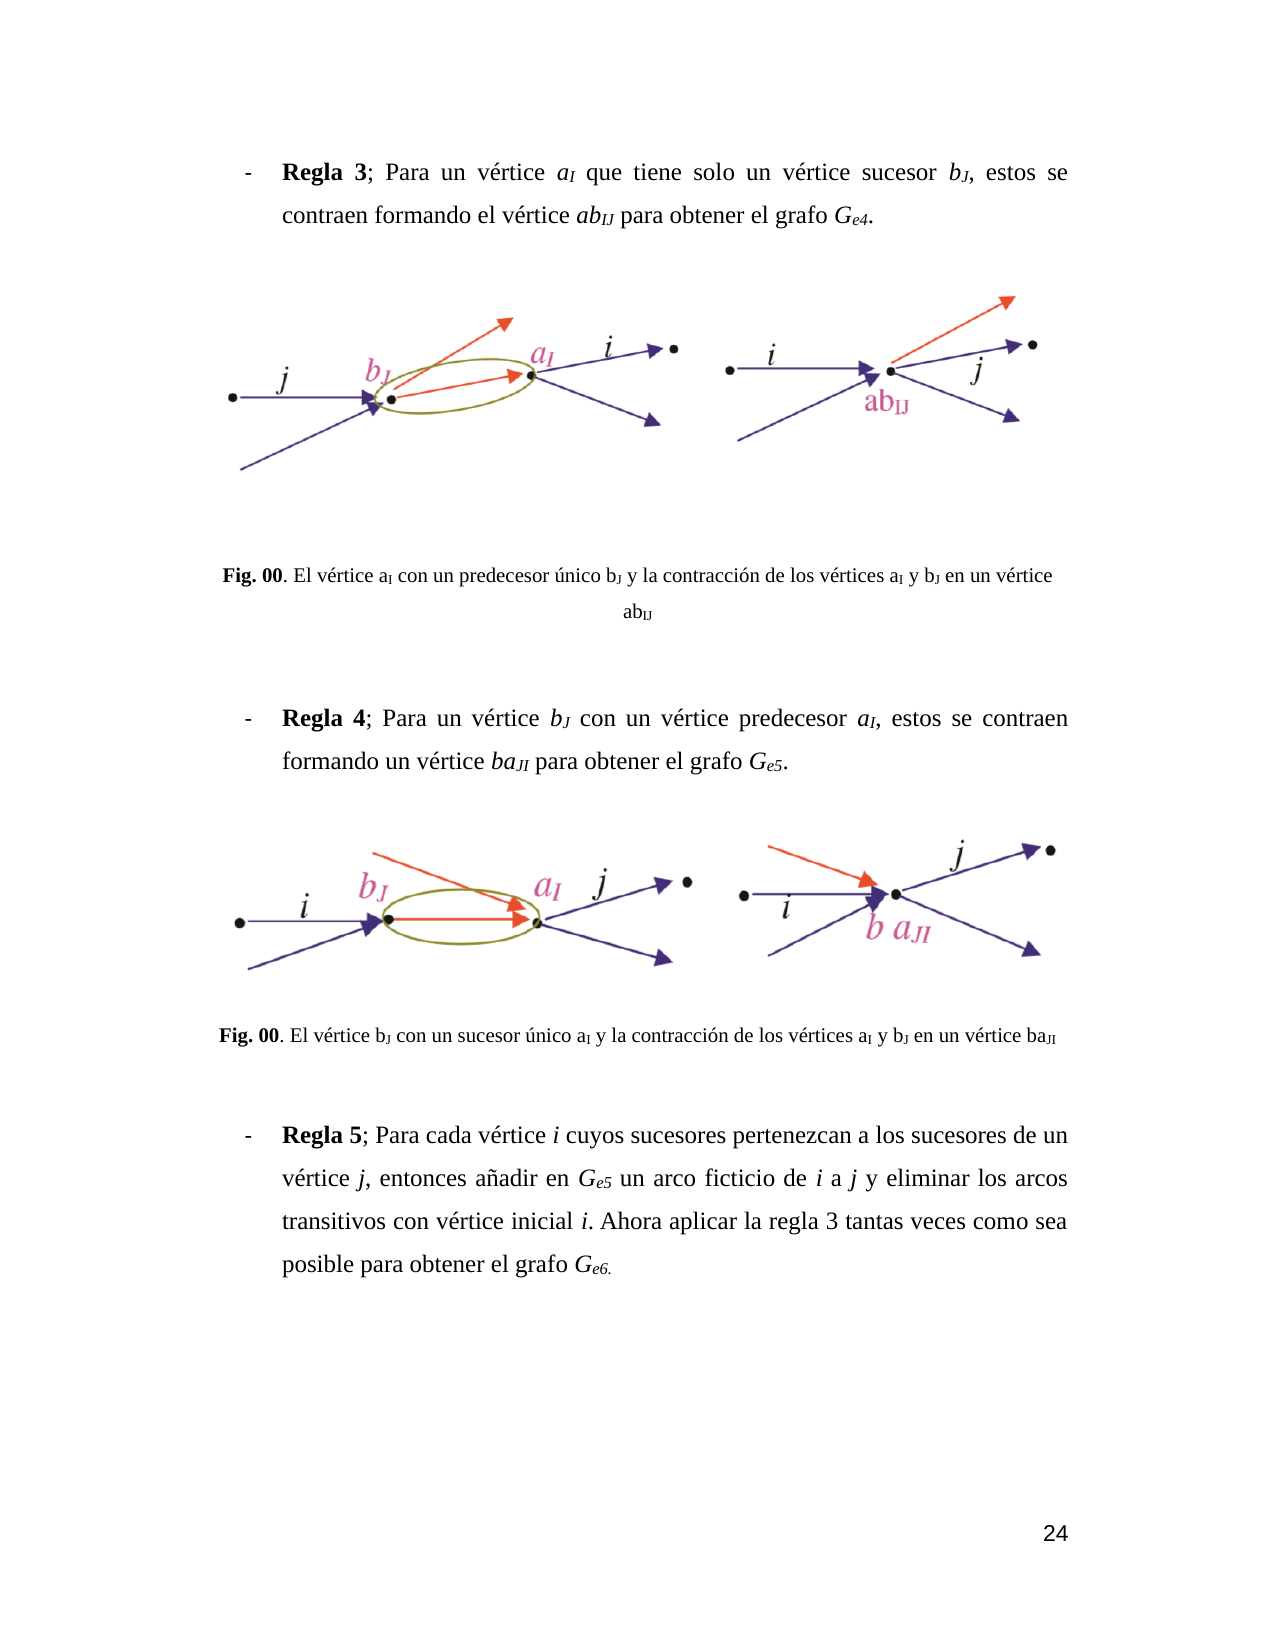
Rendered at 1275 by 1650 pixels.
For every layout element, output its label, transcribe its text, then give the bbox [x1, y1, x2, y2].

list Regla 5; Para cada vértice i cuyos sucesores pertenezcan a los sucesores de un vértice j, entonces añadir en Ge5 un arco ficticio de i a j y eliminar los arcos transitivos con vértice inicial i. Ahora aplicar la regla 3 tantas veces como sea posible para obtener el grafo Ge6. [244, 1120, 1068, 1278]
text Fig. 00. El vértice bJ con un sucesor único aI y la contracción de los vértices aI y bJ en un vértice baJI [207, 1023, 1068, 1047]
list Regla 4; Para un vértice bJ con un vértice predecesor aI, estos se contraen formando un vértice baJI para obtener el grafo Ge5. [244, 703, 1068, 775]
text Fig. 00. El vértice aI con un predecesor único bJ y la contracción de los vértices aI y bJ en un vértice abIJ [207, 563, 1068, 623]
list Regla 3; Para un vértice aI que tiene solo un vértice sucesor bJ, estos se contraen formando el vértice abIJ para obtener el grafo Ge4. [244, 157, 1068, 229]
